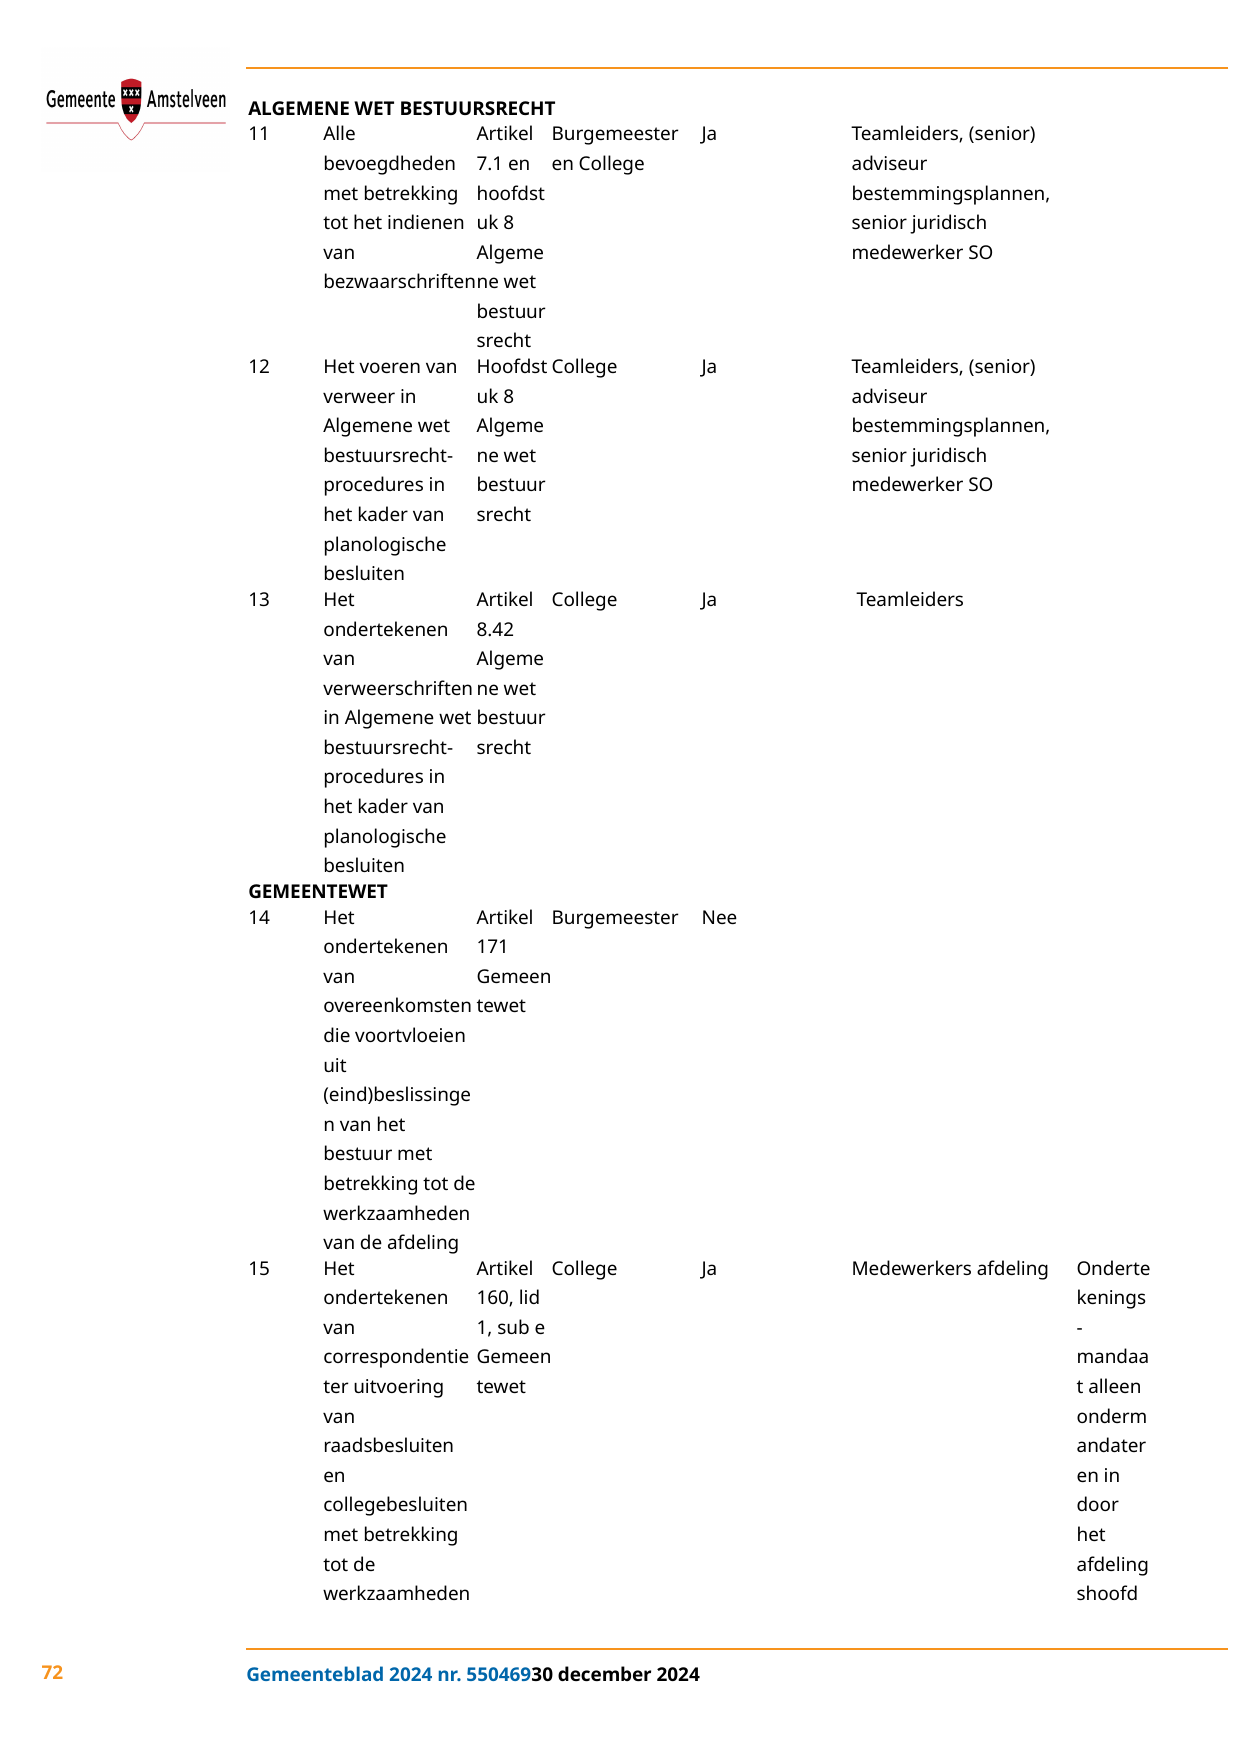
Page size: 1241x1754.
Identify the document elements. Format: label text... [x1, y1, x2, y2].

table_cell [1076, 353, 1152, 586]
table_cell 15 [248, 1255, 323, 1606]
table_cell Artikel 160, lid 1, sub e Gemeentewet [476, 1255, 551, 1606]
table_cell Het voeren van verweer in Algemene wet bestuursrecht-procedures in het kader van planologische besluiten [323, 353, 476, 586]
table_cell 14 [248, 904, 323, 1255]
table_cell Ondertekenings-mandaat alleen ondermandateren in door het afdelingshoofd [1076, 1255, 1152, 1606]
table_cell Ja [701, 121, 851, 353]
table_cell Artikel 171 Gemeentewet [476, 904, 551, 1255]
table_cell Burgemeester en College [551, 121, 701, 353]
table_cell Artikel 7.1 en hoofdstuk 8 Algemene wet bestuursrecht [476, 121, 551, 353]
table_cell ALGEMENE WET BESTUURSRECHT [248, 95, 1152, 121]
table_cell [1076, 904, 1152, 1255]
table_cell Hoofdstuk 8 Algemene wet bestuursrecht [476, 353, 551, 586]
picture [41, 47, 231, 172]
table_cell 11 [248, 121, 323, 353]
table_cell Artikel 8.42 Algemene wet bestuursrecht [476, 586, 551, 878]
table_cell Teamleiders [851, 586, 1076, 878]
table_cell Ja [701, 586, 851, 878]
table_cell Alle bevoegdheden met betrekking tot het indienen van bezwaarschriften [323, 121, 476, 353]
table_cell Teamleiders, (senior) adviseur bestemmingsplannen, senior juridisch medewerker SO [851, 121, 1076, 353]
table_cell GEMEENTEWET [248, 878, 1152, 904]
table_cell Medewerkers afdeling [851, 1255, 1076, 1606]
table_cell Burgemeester [551, 904, 701, 1255]
table_cell 13 [248, 586, 323, 878]
table_cell Ja [701, 1255, 851, 1606]
table_cell College [551, 353, 701, 586]
table_cell Ja [701, 353, 851, 586]
table_cell Het ondertekenen van verweerschriften in Algemene wet bestuursrecht-procedures in het kader van planologische besluiten [323, 586, 476, 878]
table_cell 12 [248, 353, 323, 586]
table_cell Teamleiders, (senior) adviseur bestemmingsplannen, senior juridisch medewerker SO [851, 353, 1076, 586]
table_cell Het ondertekenen van overeenkomsten die voortvloeien uit (eind)beslissingen van het bestuur met betrekking tot de werkzaamheden van de afdeling [323, 904, 476, 1255]
table_cell [851, 904, 1076, 1255]
table_cell [1076, 121, 1152, 353]
table_cell College [551, 1255, 701, 1606]
table_cell [1076, 586, 1152, 878]
table_cell Nee [701, 904, 851, 1255]
table_cell Het ondertekenen van correspondentie ter uitvoering van raadsbesluiten en collegebesluiten met betrekking tot de werkzaamheden [323, 1255, 476, 1606]
table_cell College [551, 586, 701, 878]
